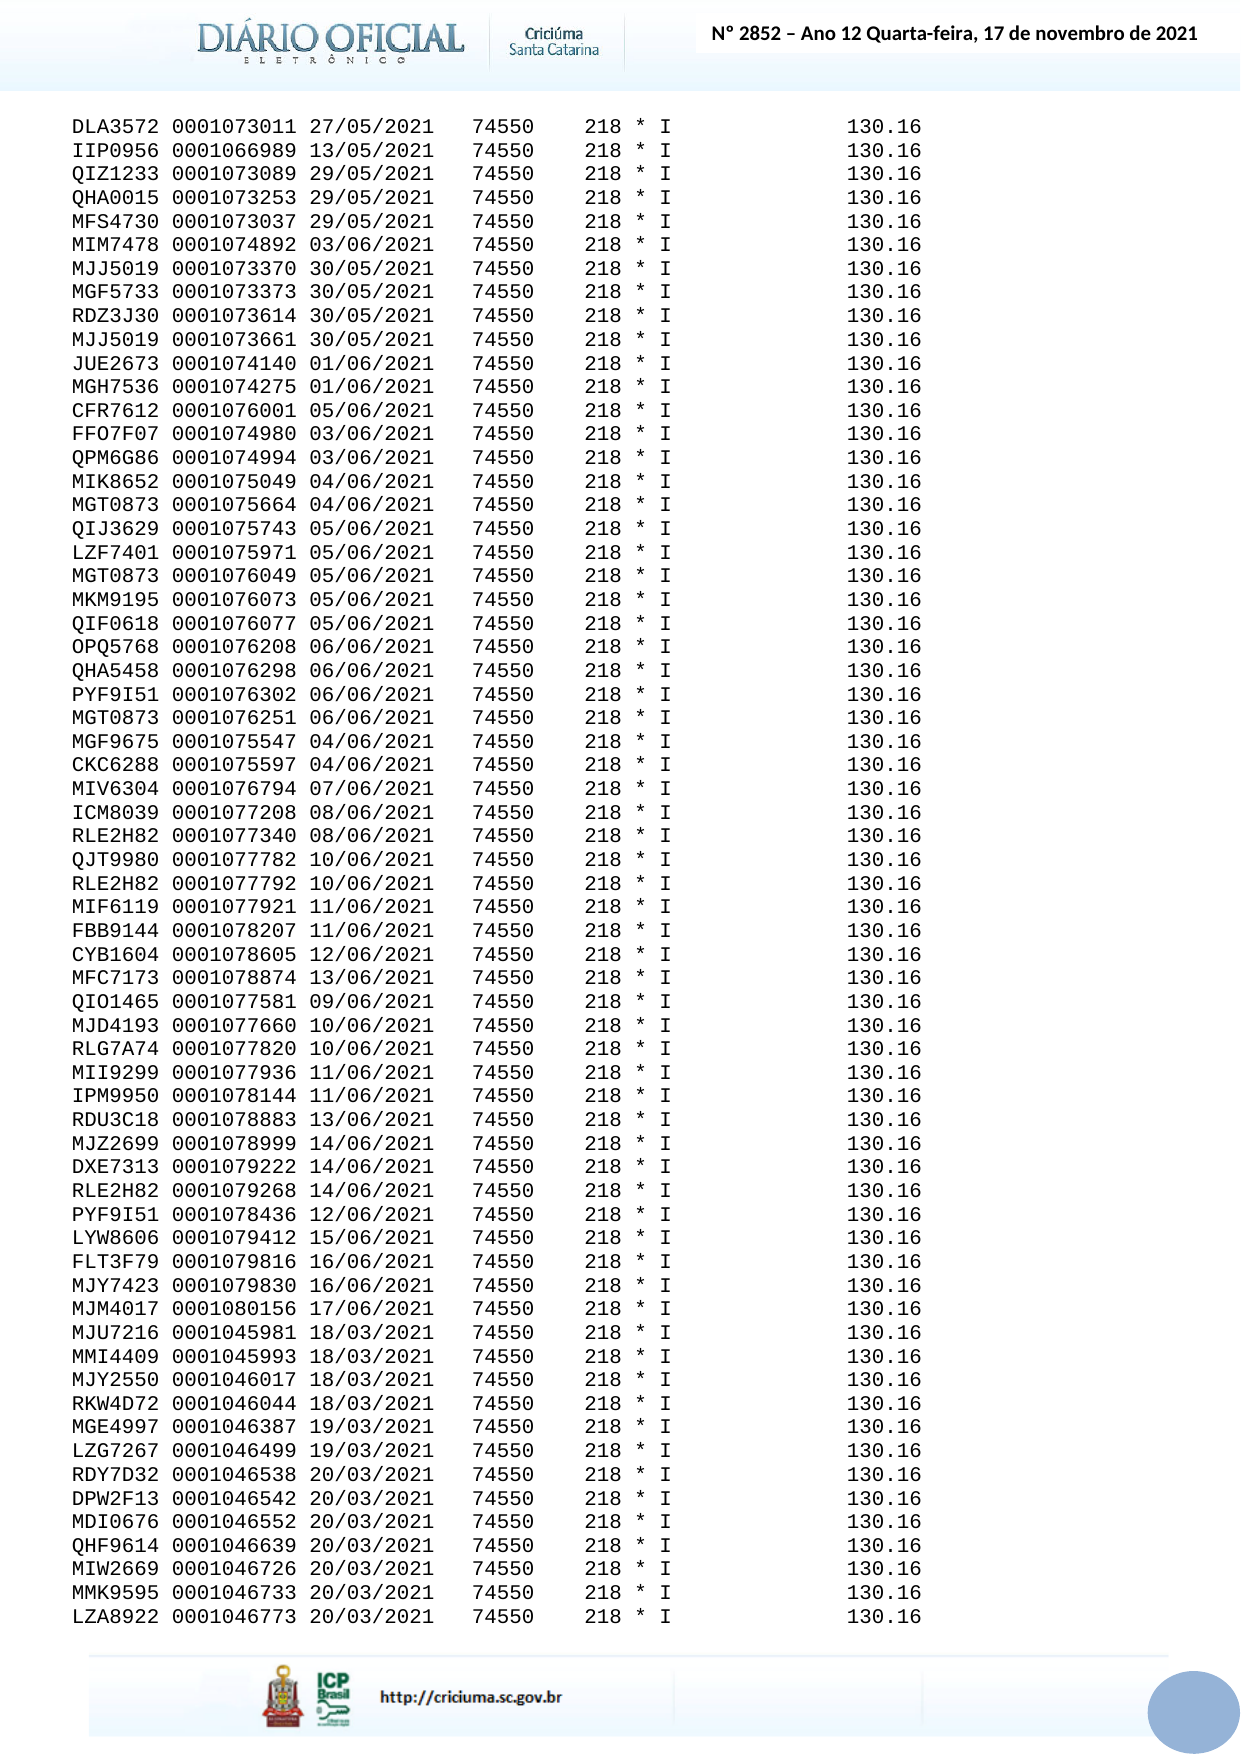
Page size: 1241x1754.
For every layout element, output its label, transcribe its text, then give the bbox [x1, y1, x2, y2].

text MGT0873 0001076049 05/06/2021 74550 218 * I 130.16 [59, 565, 1181, 589]
text MJY2550 0001046017 18/03/2021 74550 218 * I 130.16 [59, 1369, 1181, 1393]
text MIW2669 0001046726 20/03/2021 74550 218 * I 130.16 [59, 1558, 1181, 1582]
text MIK8652 0001075049 04/06/2021 74550 218 * I 130.16 [59, 471, 1181, 494]
text MJZ2699 0001078999 14/06/2021 74550 218 * I 130.16 [59, 1133, 1181, 1156]
text DLA3572 0001073011 27/05/2021 74550 218 * I 130.16 [59, 116, 1181, 140]
text RLE2H82 0001077340 08/06/2021 74550 218 * I 130.16 [59, 825, 1181, 849]
text FFO7F07 0001074980 03/06/2021 74550 218 * I 130.16 [59, 423, 1181, 447]
text MMK9595 0001046733 20/03/2021 74550 218 * I 130.16 [59, 1582, 1181, 1606]
text MMI4409 0001045993 18/03/2021 74550 218 * I 130.16 [59, 1346, 1181, 1369]
text MIF6119 0001077921 11/06/2021 74550 218 * I 130.16 [59, 896, 1181, 920]
text MJJ5019 0001073370 30/05/2021 74550 218 * I 130.16 [59, 258, 1181, 282]
text DPW2F13 0001046542 20/03/2021 74550 218 * I 130.16 [59, 1487, 1181, 1511]
text QIZ1233 0001073089 29/05/2021 74550 218 * I 130.16 [59, 163, 1181, 187]
text RDZ3J30 0001073614 30/05/2021 74550 218 * I 130.16 [59, 305, 1181, 329]
text LZF7401 0001075971 05/06/2021 74550 218 * I 130.16 [59, 542, 1181, 565]
text RLE2H82 0001077792 10/06/2021 74550 218 * I 130.16 [59, 873, 1181, 896]
text CYB1604 0001078605 12/06/2021 74550 218 * I 130.16 [59, 944, 1181, 967]
text ICM8039 0001077208 08/06/2021 74550 218 * I 130.16 [59, 802, 1181, 825]
text RDY7D32 0001046538 20/03/2021 74550 218 * I 130.16 [59, 1464, 1181, 1487]
text QPM6G86 0001074994 03/06/2021 74550 218 * I 130.16 [59, 447, 1181, 471]
text CFR7612 0001076001 05/06/2021 74550 218 * I 130.16 [59, 400, 1181, 423]
text MFC7173 0001078874 13/06/2021 74550 218 * I 130.16 [59, 967, 1181, 991]
text MGF9675 0001075547 04/06/2021 74550 218 * I 130.16 [59, 731, 1181, 754]
text DXE7313 0001079222 14/06/2021 74550 218 * I 130.16 [59, 1156, 1181, 1180]
text PYF9I51 0001076302 06/06/2021 74550 218 * I 130.16 [59, 683, 1181, 707]
text OPQ5768 0001076208 06/06/2021 74550 218 * I 130.16 [59, 636, 1181, 660]
text QIO1465 0001077581 09/06/2021 74550 218 * I 130.16 [59, 991, 1181, 1014]
text MII9299 0001077936 11/06/2021 74550 218 * I 130.16 [59, 1062, 1181, 1086]
text MJJ5019 0001073661 30/05/2021 74550 218 * I 130.16 [59, 329, 1181, 352]
text LZG7267 0001046499 19/03/2021 74550 218 * I 130.16 [59, 1440, 1181, 1464]
text MFS4730 0001073037 29/05/2021 74550 218 * I 130.16 [59, 211, 1181, 234]
text MJM4017 0001080156 17/06/2021 74550 218 * I 130.16 [59, 1298, 1181, 1322]
text MGF5733 0001073373 30/05/2021 74550 218 * I 130.16 [59, 282, 1181, 305]
text MGT0873 0001075664 04/06/2021 74550 218 * I 130.16 [59, 494, 1181, 518]
text RLE2H82 0001079268 14/06/2021 74550 218 * I 130.16 [59, 1180, 1181, 1204]
text QIF0618 0001076077 05/06/2021 74550 218 * I 130.16 [59, 613, 1181, 636]
text QJT9980 0001077782 10/06/2021 74550 218 * I 130.16 [59, 849, 1181, 873]
text FBB9144 0001078207 11/06/2021 74550 218 * I 130.16 [59, 920, 1181, 944]
text MIM7478 0001074892 03/06/2021 74550 218 * I 130.16 [59, 234, 1181, 258]
text CKC6288 0001075597 04/06/2021 74550 218 * I 130.16 [59, 754, 1181, 778]
text RLG7A74 0001077820 10/06/2021 74550 218 * I 130.16 [59, 1038, 1181, 1062]
text MJD4193 0001077660 10/06/2021 74550 218 * I 130.16 [59, 1014, 1181, 1038]
text MDI0676 0001046552 20/03/2021 74550 218 * I 130.16 [59, 1511, 1181, 1535]
text FLT3F79 0001079816 16/06/2021 74550 218 * I 130.16 [59, 1251, 1181, 1275]
text IPM9950 0001078144 11/06/2021 74550 218 * I 130.16 [59, 1086, 1181, 1109]
text QHF9614 0001046639 20/03/2021 74550 218 * I 130.16 [59, 1535, 1181, 1558]
text QHA0015 0001073253 29/05/2021 74550 218 * I 130.16 [59, 187, 1181, 211]
text MGH7536 0001074275 01/06/2021 74550 218 * I 130.16 [59, 376, 1181, 400]
text MIV6304 0001076794 07/06/2021 74550 218 * I 130.16 [59, 778, 1181, 802]
text MJY7423 0001079830 16/06/2021 74550 218 * I 130.16 [59, 1275, 1181, 1298]
text MGT0873 0001076251 06/06/2021 74550 218 * I 130.16 [59, 707, 1181, 731]
text RDU3C18 0001078883 13/06/2021 74550 218 * I 130.16 [59, 1109, 1181, 1133]
text MGE4997 0001046387 19/03/2021 74550 218 * I 130.16 [59, 1417, 1181, 1440]
text PYF9I51 0001078436 12/06/2021 74550 218 * I 130.16 [59, 1204, 1181, 1227]
text LZA8922 0001046773 20/03/2021 74550 218 * I 130.16 [59, 1606, 1181, 1629]
text RKW4D72 0001046044 18/03/2021 74550 218 * I 130.16 [59, 1393, 1181, 1417]
text QHA5458 0001076298 06/06/2021 74550 218 * I 130.16 [59, 660, 1181, 683]
text JUE2673 0001074140 01/06/2021 74550 218 * I 130.16 [59, 352, 1181, 376]
text IIP0956 0001066989 13/05/2021 74550 218 * I 130.16 [59, 140, 1181, 163]
text LYW8606 0001079412 15/06/2021 74550 218 * I 130.16 [59, 1227, 1181, 1251]
text MKM9195 0001076073 05/06/2021 74550 218 * I 130.16 [59, 589, 1181, 613]
text QIJ3629 0001075743 05/06/2021 74550 218 * I 130.16 [59, 518, 1181, 542]
text MJU7216 0001045981 18/03/2021 74550 218 * I 130.16 [59, 1322, 1181, 1346]
